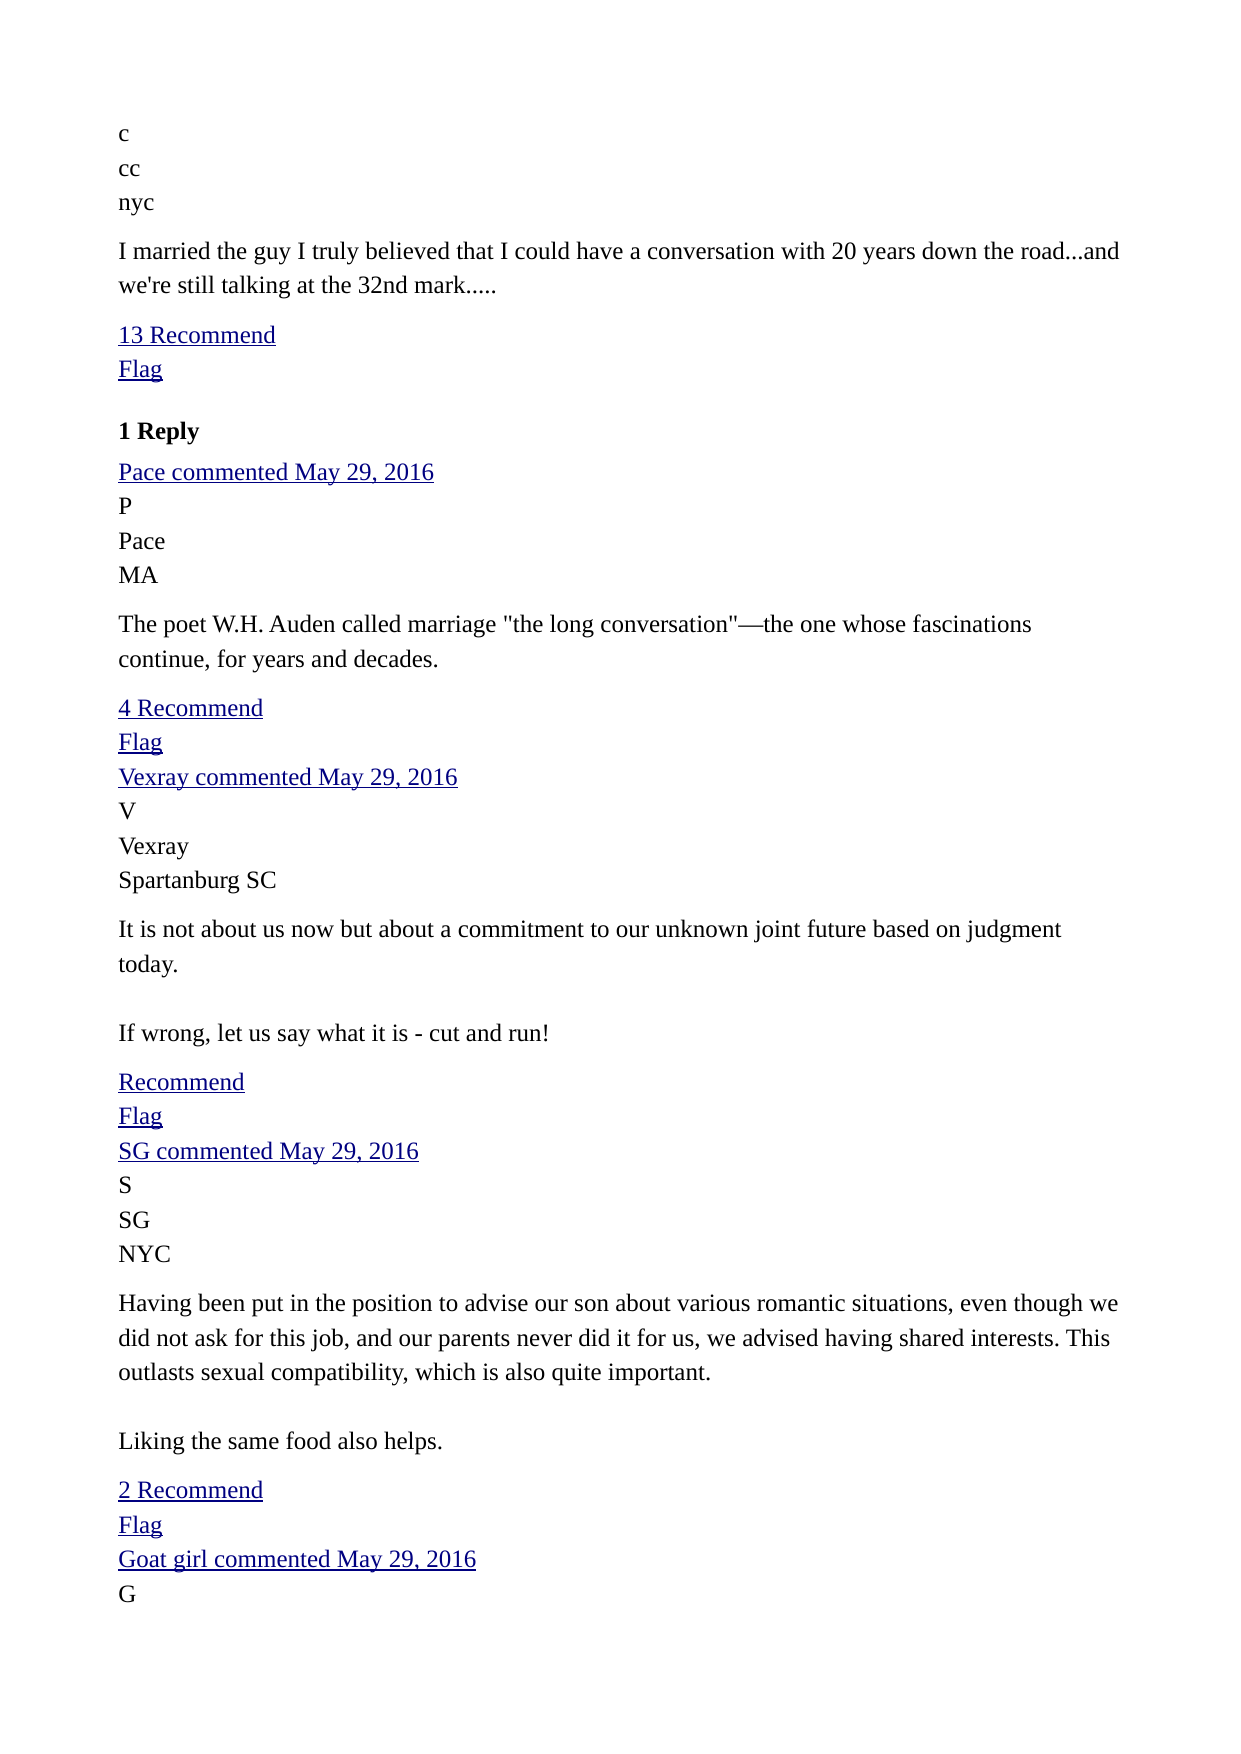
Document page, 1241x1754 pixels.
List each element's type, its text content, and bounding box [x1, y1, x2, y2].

text I married the guy I truly believed that I could have a conversation with 20 years down the road...and we're still talking at the 32nd mark..... [118, 236, 1122, 299]
text Flag [118, 1101, 1122, 1130]
text Flag [118, 354, 1122, 383]
text Flag [118, 727, 1122, 756]
text S [118, 1170, 1122, 1199]
text 2 Recommend [118, 1475, 1122, 1504]
text 13 Recommend [118, 320, 1122, 348]
text G [118, 1579, 1122, 1608]
text MA [118, 560, 1122, 589]
text Having been put in the position to advise our son about various romantic situations, even though we did not ask for this job, and our parents never did it for us, we advised having shared interests. This outlasts sexual compatibility, which is also quite important. Liking the same food also helps. [118, 1288, 1122, 1455]
text 4 Recommend [118, 693, 1122, 722]
text Pace [118, 526, 1122, 555]
text V [118, 796, 1122, 825]
subtitle 1 Reply [118, 416, 1122, 444]
text nyc [118, 187, 1122, 216]
text Vexray [118, 831, 1122, 860]
text Goat girl commented May 29, 2016 [118, 1544, 1122, 1573]
text P [118, 491, 1122, 520]
text SG [118, 1205, 1122, 1234]
text SG commented May 29, 2016 [118, 1136, 1122, 1165]
text Vexray commented May 29, 2016 [118, 762, 1122, 791]
text Recommend [118, 1067, 1122, 1096]
text Pace commented May 29, 2016 [118, 457, 1122, 486]
text The poet W.H. Auden called marriage "the long conversation"—the one whose fascinations continue, for years and decades. [118, 609, 1122, 673]
text Flag [118, 1510, 1122, 1539]
text cc [118, 153, 1122, 181]
text It is not about us now but about a commitment to our unknown joint future based on judgment today. If wrong, let us say what it is - cut and run! [118, 914, 1122, 1047]
text c [118, 118, 1122, 147]
text Spartanburg SC [118, 865, 1122, 894]
text NYC [118, 1239, 1122, 1268]
